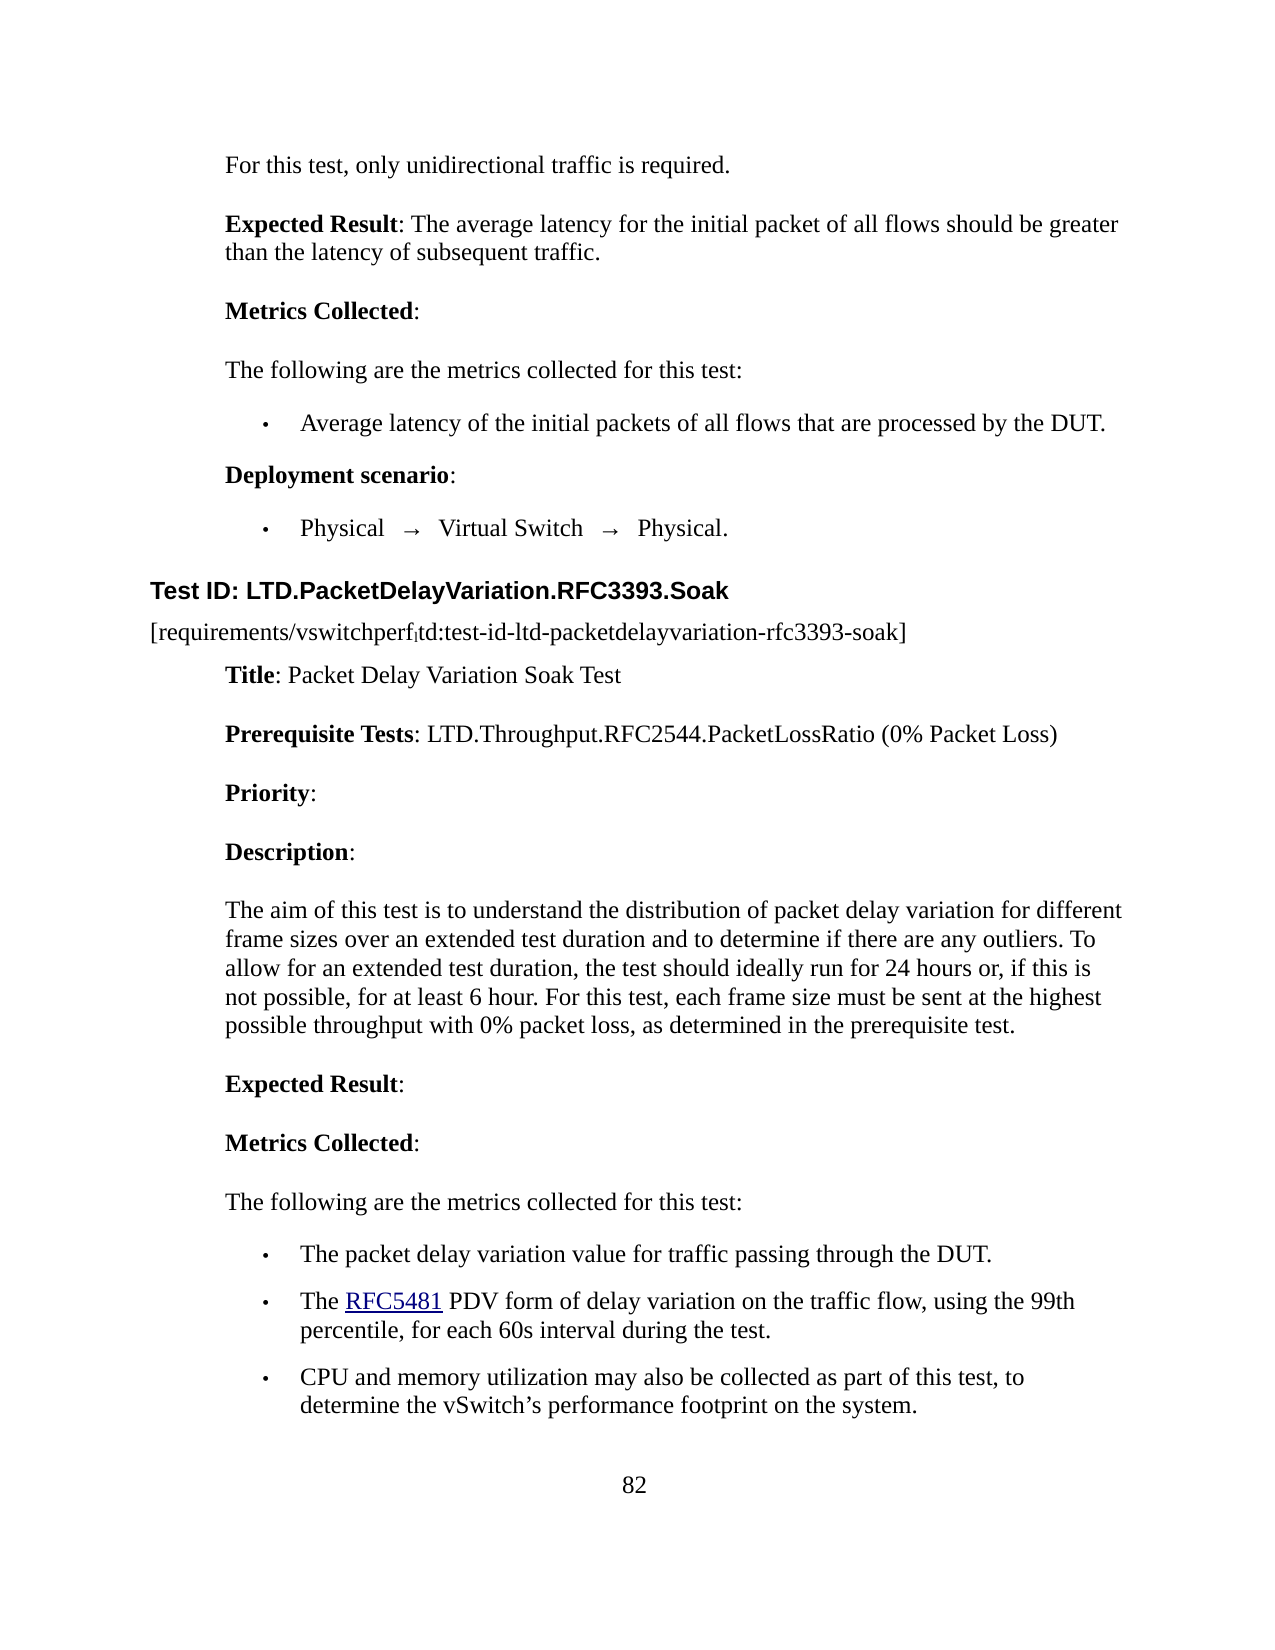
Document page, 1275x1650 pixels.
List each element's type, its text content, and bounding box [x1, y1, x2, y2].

text Expected Result: [225, 1069, 1125, 1098]
list Physical → Virtual Switch → Physical. [262, 513, 1125, 542]
text Metrics Collected: [225, 296, 1125, 325]
text Expected Result: The average latency for the initial packet of all flows should be greater than the latency of subsequent traffic. [225, 209, 1125, 266]
text Title: Packet Delay Variation Soak Test [225, 661, 1125, 689]
text Priority: [225, 778, 1125, 807]
text Description: [225, 837, 1125, 866]
text Deployment scenario: [225, 460, 1125, 489]
list CPU and memory utilization may also be collected as part of this test, to determine the vSwitch’s performance footprint on the system. [262, 1362, 1125, 1419]
list The packet delay variation value for traffic passing through the DUT. [262, 1239, 1125, 1268]
text The following are the metrics collected for this test: [225, 355, 1125, 384]
text The following are the metrics collected for this test: [225, 1187, 1125, 1216]
subtitle Test ID: LTD.PacketDelayVariation.RFC3393.Soak [150, 576, 1125, 604]
text Prerequisite Tests: LTD.Throughput.RFC2544.PacketLossRatio (0% Packet Loss) [225, 719, 1125, 748]
text [requirements/vswitchperfltd:test-id-ltd-packetdelayvariation-rfc3393-soak] [150, 617, 1125, 646]
text The aim of this test is to understand the distribution of packet delay variation for different frame sizes over an extended test duration and to determine if there are any outliers. To allow for an extended test duration, the test should ideally run for 24 hours or, if this is not possible, for at least 6 hour. For this test, each frame size must be sent at the highest possible throughput with 0% packet loss, as determined in the prerequisite test. [225, 896, 1125, 1039]
list The RFC5481 PDV form of delay variation on the traffic flow, using the 99th percentile, for each 60s interval during the test. [262, 1286, 1125, 1344]
list Average latency of the initial packets of all flows that are processed by the DUT. [262, 408, 1125, 436]
text Metrics Collected: [225, 1128, 1125, 1157]
text For this test, only unidirectional traffic is required. [225, 150, 1125, 179]
